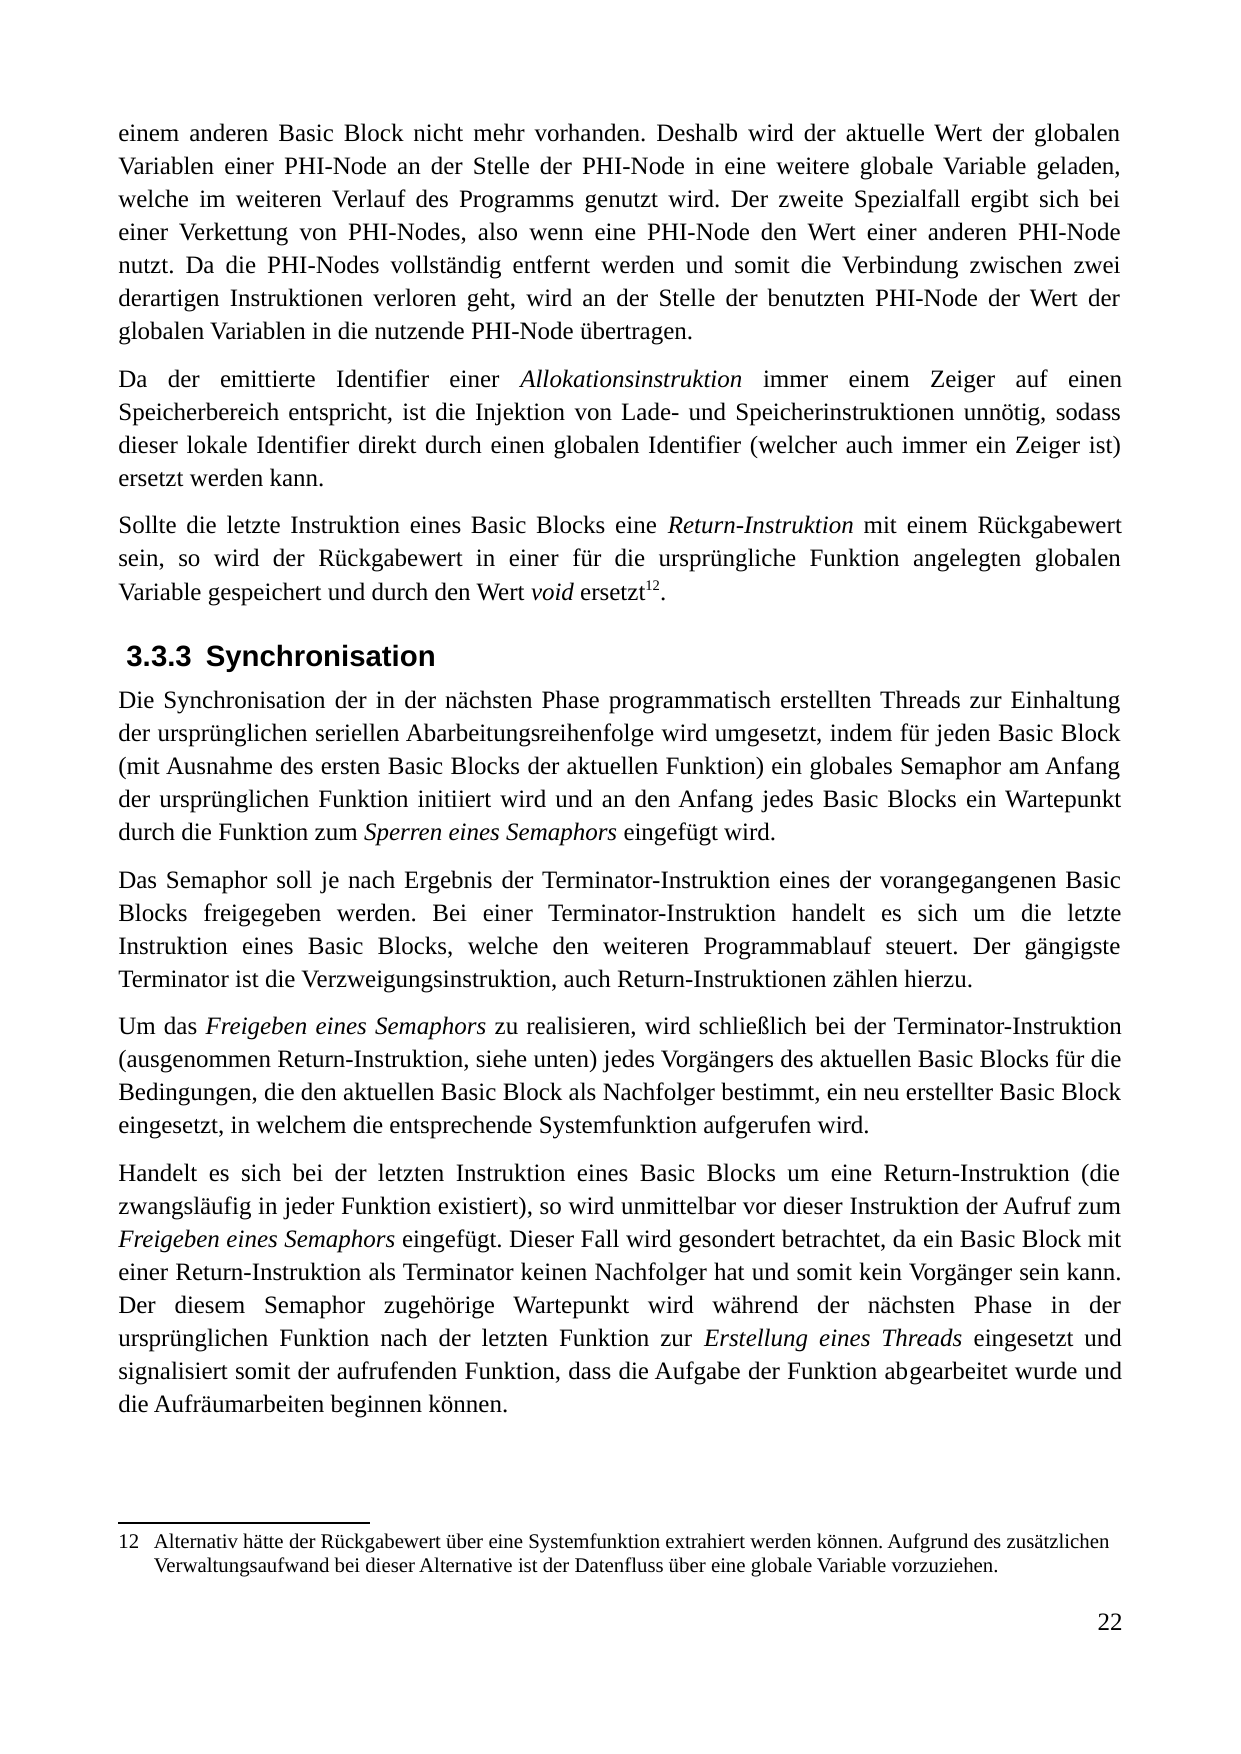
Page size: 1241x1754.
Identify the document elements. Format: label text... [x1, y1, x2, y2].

text Handelt es sich bei der letzten Instruktion eines Basic Blocks um eine Return-Instruktion (die zwangsläufig in jeder Funktion existiert), so wird unmittelbar vor dieser Instruktion der Aufruf zum Freigeben eines Semaphors eingefügt. Dieser Fall wird gesondert betrachtet, da ein Basic Block mit einer Return-Instruktion als Terminator keinen Nachfolger hat und somit kein Vorgänger sein kann. Der diesem Semaphor zugehörige Wartepunkt wird während der nächsten Phase in der ursprünglichen Funktion nach der letzten Funktion zur Erstellung eines Threads eingesetzt und signalisiert somit der aufrufenden Funktion, dass die Aufgabe der Funktion abgearbeitet wurde und die Aufräumarbeiten beginnen können. [118, 1158, 1122, 1418]
text einem anderen Basic Block nicht mehr vorhanden. Deshalb wird der aktuelle Wert der globalen Variablen einer PHI-Node an der Stelle der PHI-Node in eine weitere globale Variable geladen, welche im weiteren Verlauf des Programms genutzt wird. Der zweite Spezialfall ergibt sich bei einer Verkettung von PHI-Nodes, also wenn eine PHI-Node den Wert einer anderen PHI-Node nutzt. Da die PHI-Nodes vollständig entfernt werden und somit die Verbindung zwischen zwei derartigen Instruktionen verloren geht, wird an der Stelle der benutzten PHI-Node der Wert der globalen Variablen in die nutzende PHI-Node übertragen. [118, 118, 1122, 345]
text Die Synchronisation der in der nächsten Phase programmatisch erstellten Threads zur Einhaltung der ursprünglichen seriellen Abarbeitungsreihenfolge wird umgesetzt, indem für jeden Basic Block (mit Ausnahme des ersten Basic Blocks der aktuellen Funktion) ein globales Semaphor am Anfang der ursprünglichen Funktion initiiert wird und an den Anfang jedes Basic Blocks ein Wartepunkt durch die Funktion zum Sperren eines Semaphors eingefügt wird. [118, 685, 1122, 846]
text Da der emittierte Identifier einer Allokationsinstruktion immer einem Zeiger auf einen Speicherbereich entspricht, ist die Injektion von Lade- und Speicherinstruktionen unnötig, sodass dieser lokale Identifier direkt durch einen globalen Identifier (welcher auch immer ein Zeiger ist) ersetzt werden kann. [118, 364, 1122, 492]
text Das Semaphor soll je nach Ergebnis der Terminator-Instruktion eines der vorangegangenen Basic Blocks freigegeben werden. Bei einer Terminator-Instruktion handelt es sich um die letzte Instruktion eines Basic Blocks, welche den weiteren Programmablauf steuert. Der gängigste Terminator ist die Verzweigungsinstruktion, auch Return-Instruktionen zählen hierzu. [118, 865, 1122, 992]
text Um das Freigeben eines Semaphors zu realisieren, wird schließlich bei der Terminator-Instruktion (ausgenommen Return-Instruktion, siehe unten) jedes Vorgängers des aktuellen Basic Blocks für die Bedingungen, die den aktuellen Basic Block als Nachfolger bestimmt, ein neu erstellter Basic Block eingesetzt, in welchem die entsprechende Systemfunktion aufgerufen wird. [118, 1011, 1122, 1139]
subtitle Synchronisation [118, 639, 1122, 672]
text Alternativ hätte der Rückgabewert über eine Systemfunktion extrahiert werden können. Aufgrund des zusätzlichen Verwaltungsaufwand bei dieser Alternative ist der Datenfluss über eine globale Variable vorzuziehen. [118, 1529, 1122, 1577]
text Sollte die letzte Instruktion eines Basic Blocks eine Return-Instruktion mit einem Rückgabewert sein, so wird der Rückgabewert in einer für die ursprüngliche Funktion angelegten globalen Variable gespeichert und durch den Wert void ersetzt. [118, 511, 1122, 605]
